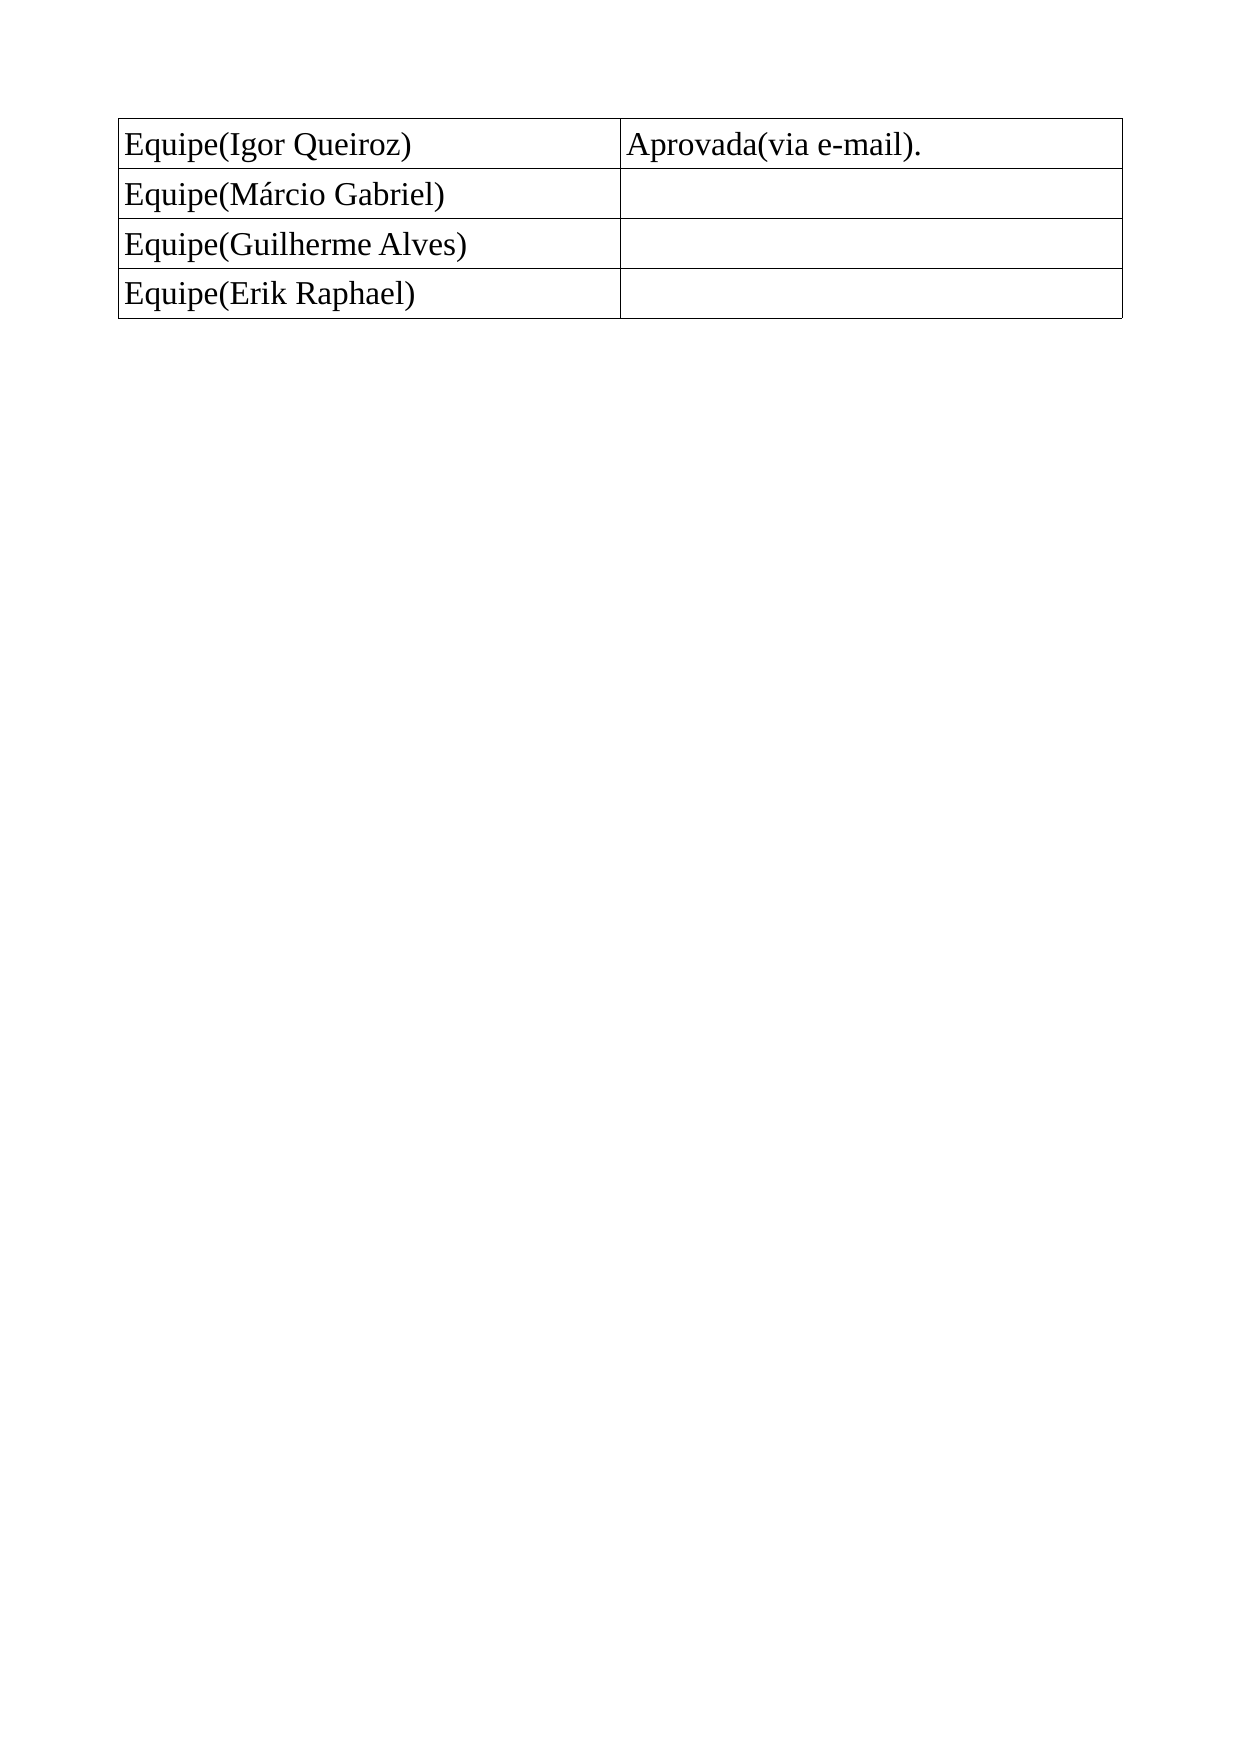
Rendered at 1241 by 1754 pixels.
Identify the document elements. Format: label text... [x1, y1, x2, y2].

table_cell Equipe(Igor Queiroz) [119, 119, 620, 168]
table_cell Equipe(Márcio Gabriel) [119, 169, 620, 218]
table_cell Equipe(Erik Raphael) [119, 269, 620, 318]
table_cell [621, 269, 1122, 318]
table_cell Equipe(Guilherme Alves) [119, 219, 620, 268]
table_cell Aprovada(via e-mail). [621, 119, 1122, 168]
table_cell [621, 219, 1122, 268]
table_cell [621, 169, 1122, 218]
